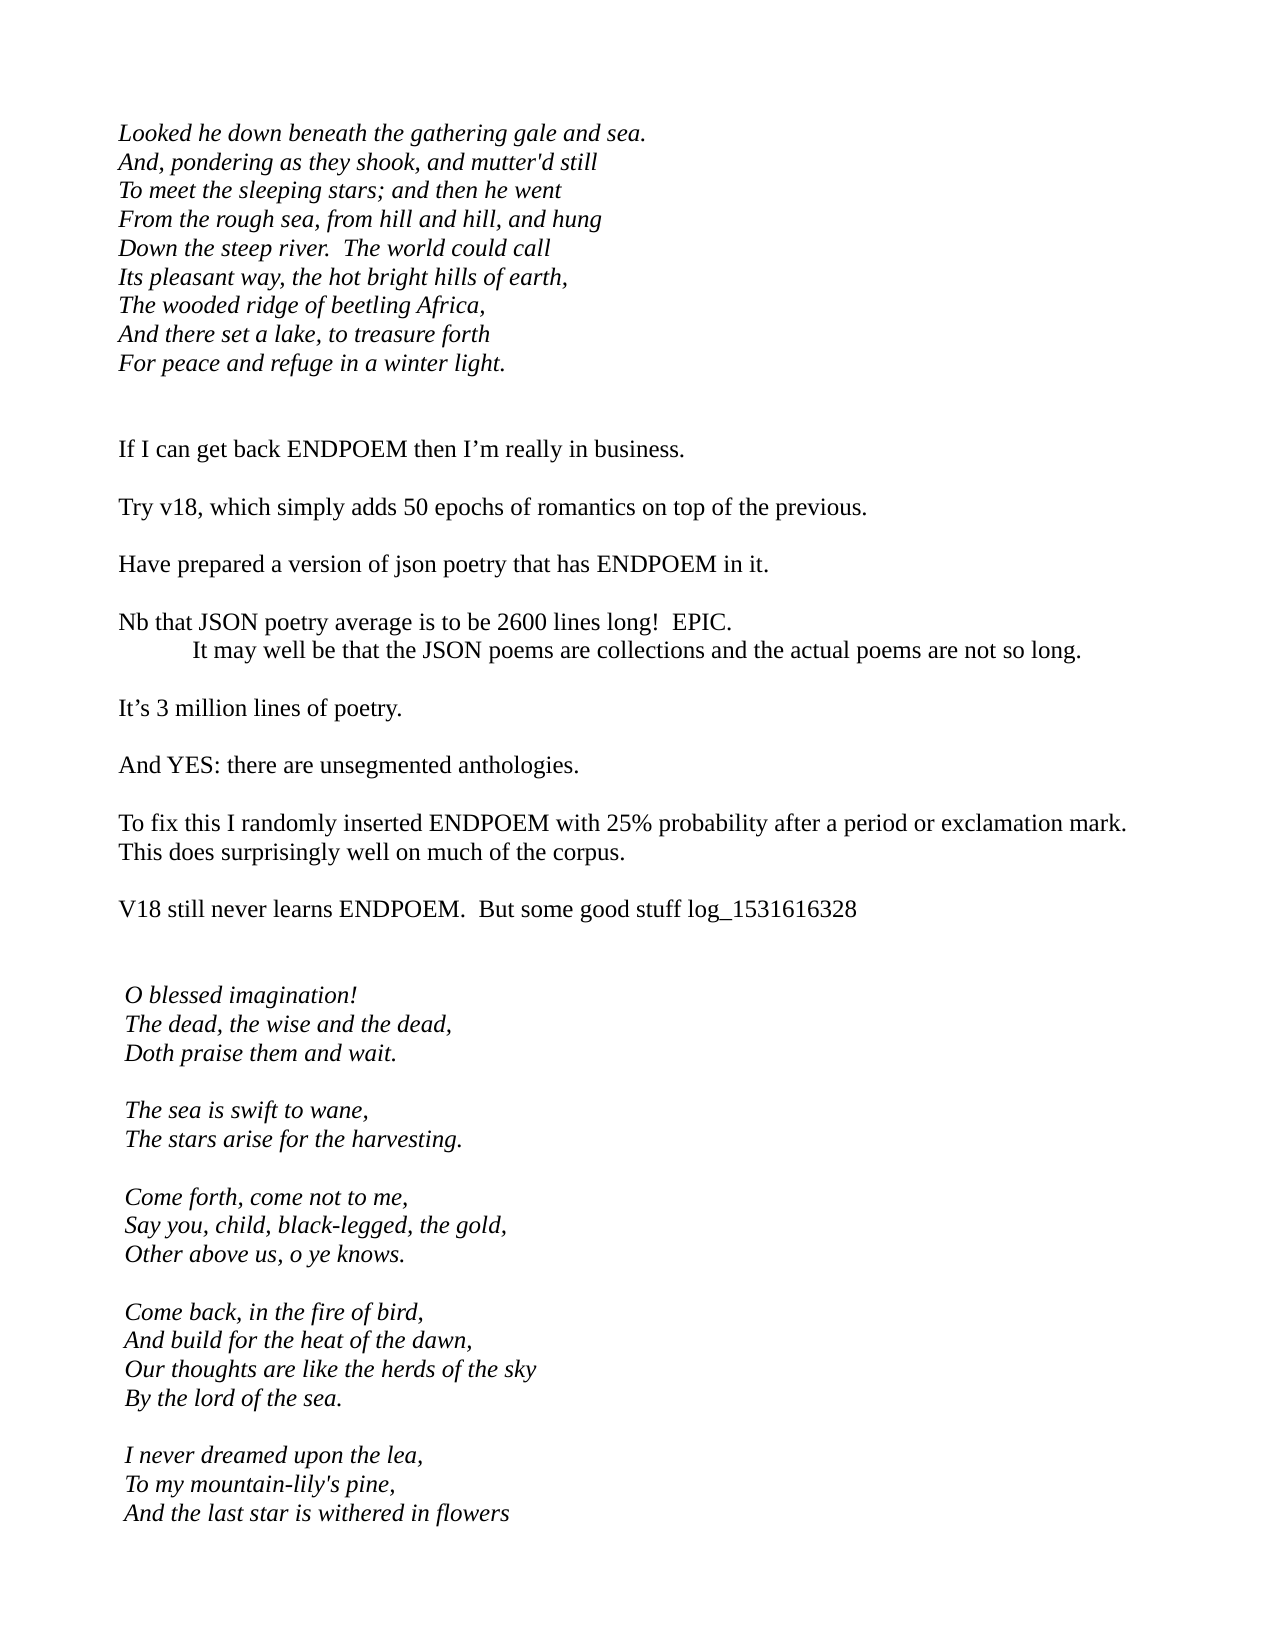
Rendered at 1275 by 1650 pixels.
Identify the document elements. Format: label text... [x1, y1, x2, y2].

text The sea is swift to wane, [118, 1096, 1157, 1124]
text Doth praise them and wait. [118, 1038, 1157, 1067]
text It may well be that the JSON poems are collections and the actual poems are not so long. [118, 636, 1157, 664]
text And there set a lake, to treasure forth [118, 319, 1157, 348]
text The dead, the wise and the dead, [118, 1009, 1157, 1038]
text Come back, in the fire of bird, [118, 1297, 1157, 1326]
text From the rough sea, from hill and hill, and hung [118, 204, 1157, 233]
text Looked he down beneath the gathering gale and sea. [118, 118, 1157, 147]
text I never dreamed upon the lea, [118, 1441, 1157, 1469]
text And build for the heat of the dawn, [118, 1326, 1157, 1354]
text The stars arise for the harvesting. [118, 1124, 1157, 1153]
text Have prepared a version of json poetry that has ENDPOEM in it. [118, 549, 1157, 578]
text For peace and refuge in a winter light. [118, 348, 1157, 377]
text O blessed imagination! [118, 981, 1157, 1009]
text Say you, child, black-legged, the gold, [118, 1211, 1157, 1239]
text The wooded ridge of beetling Africa, [118, 291, 1157, 319]
text Our thoughts are like the herds of the sky [118, 1354, 1157, 1383]
text V18 still never learns ENDPOEM. But some good stuff log_1531616328 [118, 894, 1157, 923]
text It’s 3 million lines of poetry. [118, 693, 1157, 722]
text And YES: there are unsegmented anthologies. [118, 751, 1157, 779]
text If I can get back ENDPOEM then I’m really in business. [118, 434, 1157, 463]
text Try v18, which simply adds 50 epochs of romantics on top of the previous. [118, 492, 1157, 521]
text Its pleasant way, the hot bright hills of earth, [118, 262, 1157, 291]
text Down the steep river. The world could call [118, 233, 1157, 262]
text To fix this I randomly inserted ENDPOEM with 25% probability after a period or exclamation mark. This does surprisingly well on much of the corpus. [118, 808, 1157, 866]
text Nb that JSON poetry average is to be 2600 lines long! EPIC. [118, 607, 1157, 636]
text By the lord of the sea. [118, 1383, 1157, 1412]
text Other above us, o ye knows. [118, 1239, 1157, 1268]
text Come forth, come not to me, [118, 1182, 1157, 1211]
text And, pondering as they shook, and mutter'd still [118, 147, 1157, 176]
text To my mountain-lily's pine, [118, 1469, 1157, 1498]
text And the last star is withered in flowers [118, 1498, 1157, 1527]
text To meet the sleeping stars; and then he went [118, 176, 1157, 204]
